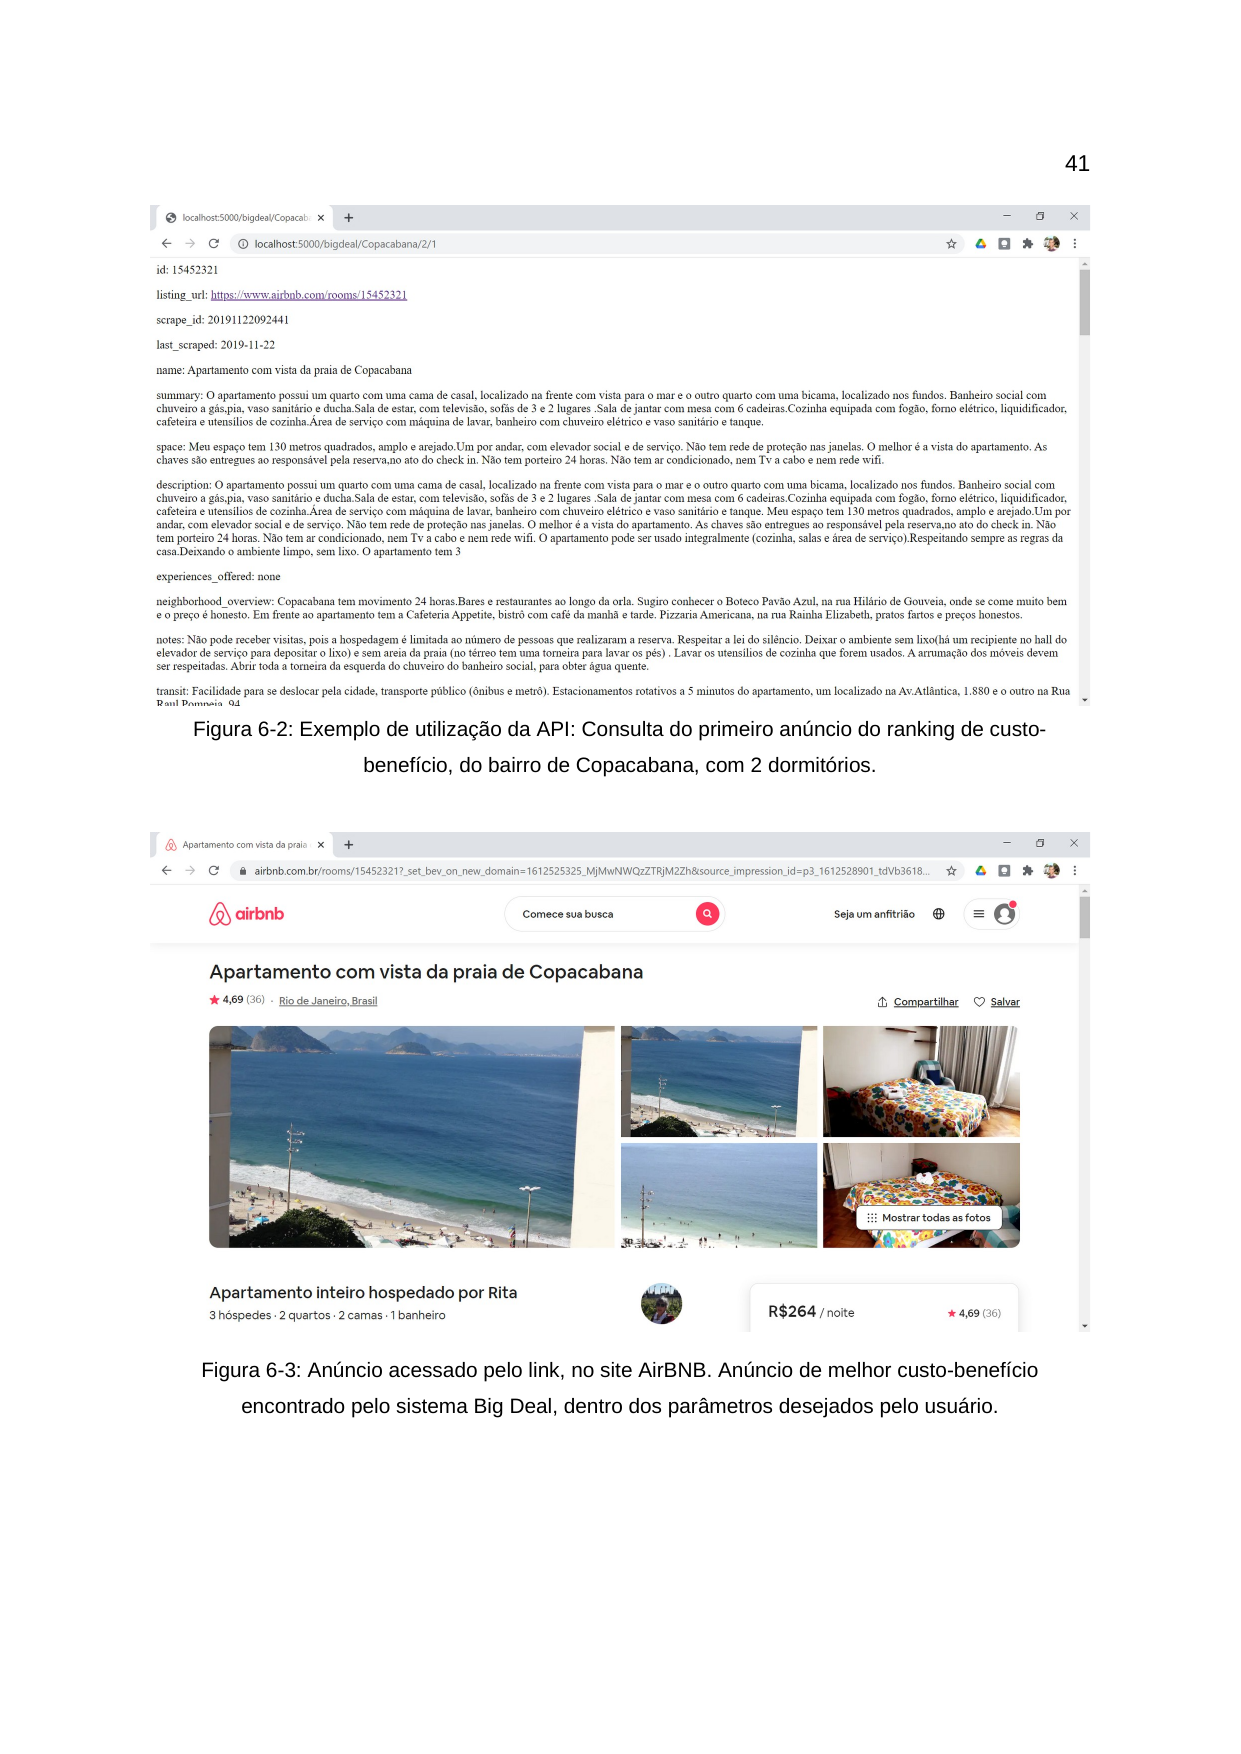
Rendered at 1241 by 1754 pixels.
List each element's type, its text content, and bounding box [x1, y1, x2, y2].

text Figura 6-2: Exemplo de utilização da API: Consulta do primeiro anúncio do ranking de custo-benefício, do bairro de Copacabana, com 2 dormitórios. [150, 706, 1090, 777]
text Figura 6-3: Anúncio acessado pelo link, no site AirBNB. Anúncio de melhor custo-benefício encontrado pelo sistema Big Deal, dentro dos parâmetros desejados pelo usuário. [150, 1332, 1090, 1418]
picture [150, 832, 1091, 1332]
picture [150, 205, 1091, 706]
